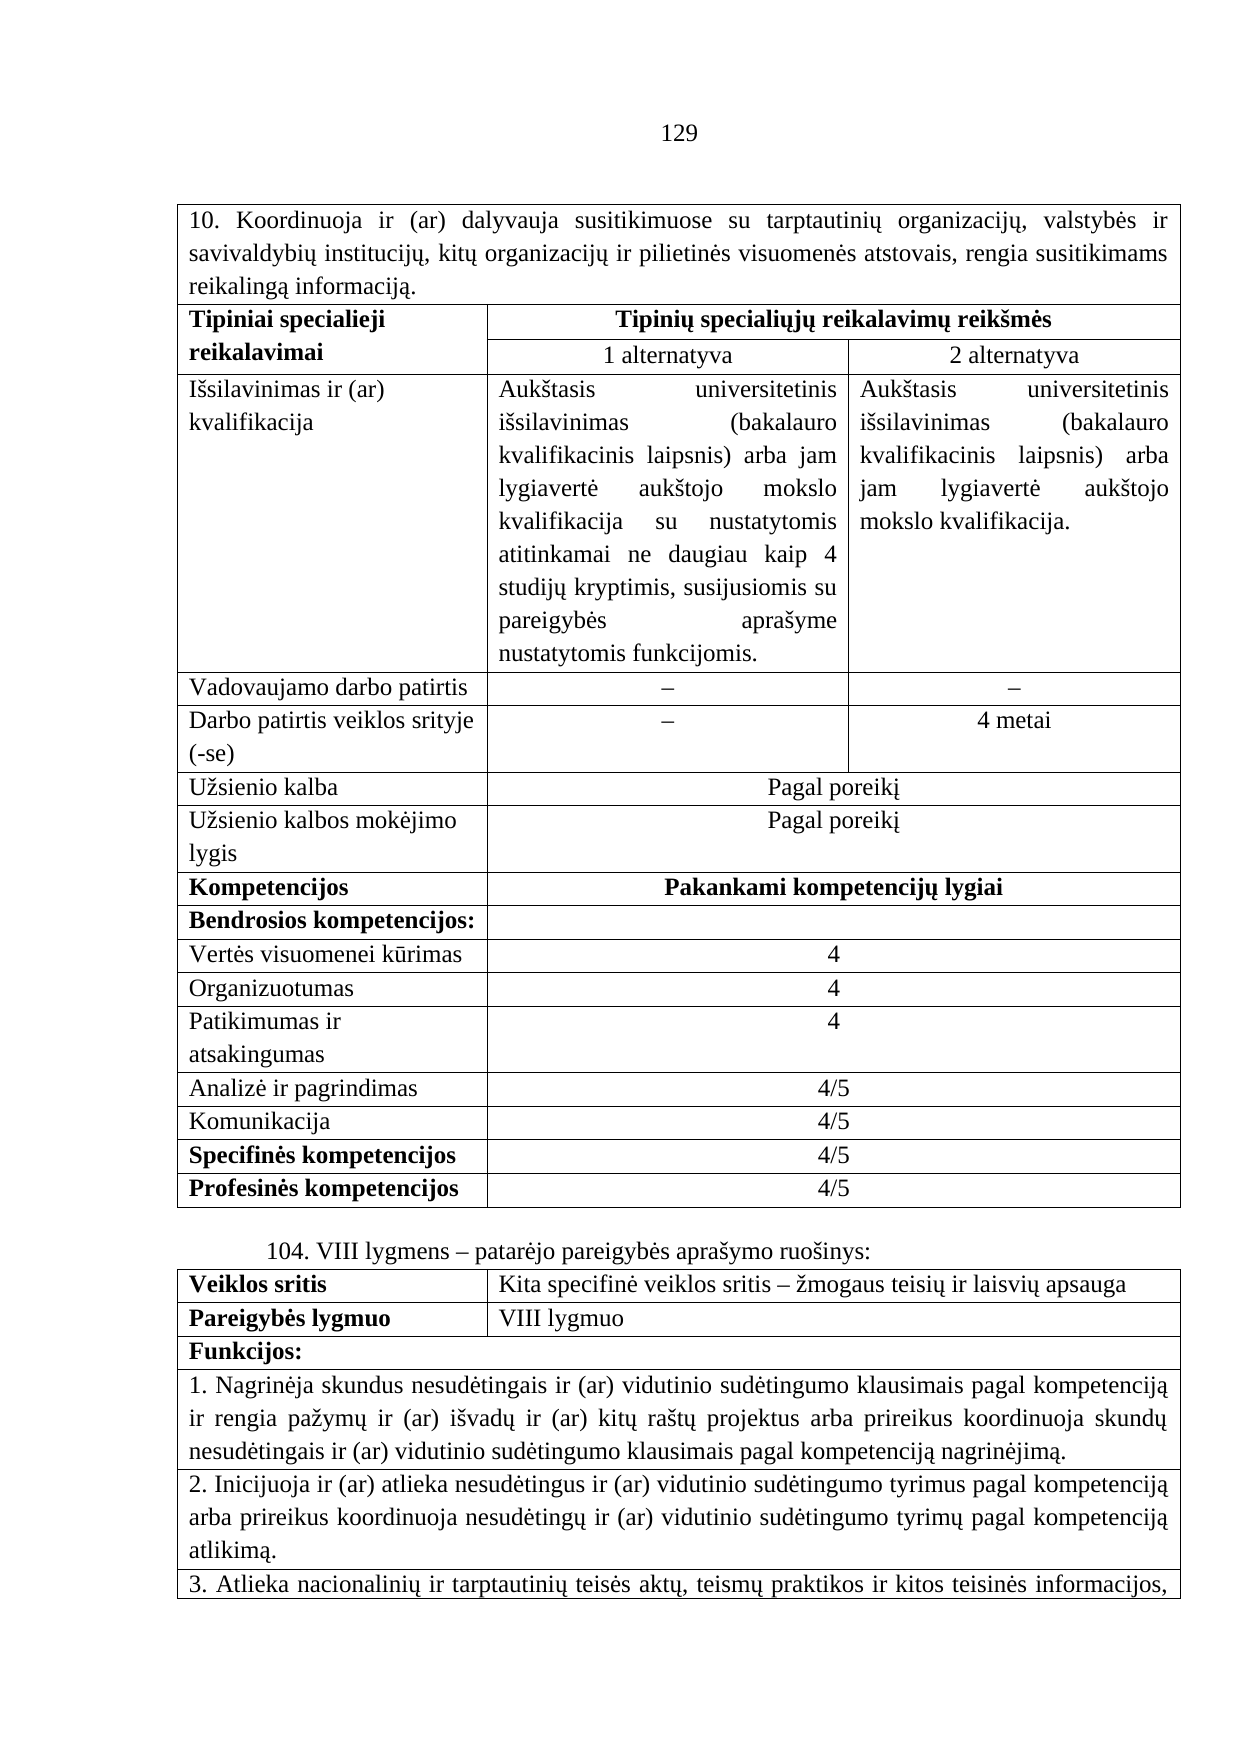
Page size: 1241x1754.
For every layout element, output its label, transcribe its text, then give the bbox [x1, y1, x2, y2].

table_cell Darbo patirtis veiklos srityje (-se) [178, 706, 487, 771]
table_header Veiklos sritis [178, 1270, 487, 1302]
table_cell 4/5 [488, 1174, 1180, 1206]
table_cell Aukštasis universitetinis išsilavinimas (bakalauro kvalifikacinis laipsnis) arba jam lygiavertė aukštojo mokslo kvalifikacija. [849, 375, 1180, 671]
table_cell 2. Inicijuoja ir (ar) atlieka nesudėtingus ir (ar) vidutinio sudėtingumo tyrimus pagal kompetenciją arba prireikus koordinuoja nesudėtingų ir (ar) vidutinio sudėtingumo tyrimų pagal kompetenciją atlikimą. [178, 1470, 1180, 1568]
table_cell Pagal poreikį [488, 806, 1180, 872]
table_header Kita specifinė veiklos sritis – žmogaus teisių ir laisvių apsauga [488, 1270, 1180, 1302]
table_cell – [488, 673, 848, 705]
table_cell Vadovaujamo darbo patirtis [178, 673, 487, 705]
table_cell Pakankami kompetencijų lygiai [488, 873, 1180, 905]
table_cell Išsilavinimas ir (ar) kvalifikacija [178, 375, 487, 671]
table_cell Funkcijos: [178, 1337, 1180, 1369]
table_cell Analizė ir pagrindimas [178, 1073, 487, 1106]
table_cell – [849, 673, 1180, 705]
table_cell Profesinės kompetencijos [178, 1174, 487, 1206]
table_cell Komunikacija [178, 1107, 487, 1139]
table_cell 4 [488, 1007, 1180, 1072]
table_cell Vertės visuomenei kūrimas [178, 940, 487, 972]
table_cell Tipinių specialiųjų reikalavimų reikšmės [488, 305, 1180, 339]
table_cell 3. Atlieka nacionalinių ir tarptautinių teisės aktų, teismų praktikos ir kitos teisinės informacijos, [178, 1570, 1180, 1598]
table_cell Patikimumas ir atsakingumas [178, 1007, 487, 1072]
table_cell Specifinės kompetencijos [178, 1140, 487, 1173]
text 104. VIII lygmens – patarėjo pareigybės aprašymo ruošinys: [177, 1236, 1181, 1264]
table_cell 10. Koordinuoja ir (ar) dalyvauja susitikimuose su tarptautinių organizacijų, valstybės ir savivaldybių institucijų, kitų organizacijų ir pilietinės visuomenės atstovais, rengia susitikimams reikalingą informaciją. [178, 205, 1180, 304]
table_cell Bendrosios kompetencijos: [178, 906, 487, 939]
table_cell 1 alternatyva [488, 340, 848, 374]
table_cell Organizuotumas [178, 973, 487, 1006]
table_cell 4/5 [488, 1107, 1180, 1139]
table_cell 4 [488, 973, 1180, 1006]
table_cell 4 [488, 940, 1180, 972]
table_cell Aukštasis universitetinis išsilavinimas (bakalauro kvalifikacinis laipsnis) arba jam lygiavertė aukštojo mokslo kvalifikacija su nustatytomis atitinkamai ne daugiau kaip 4 studijų kryptimis, susijusiomis su pareigybės aprašyme nustatytomis funkcijomis. [488, 375, 848, 671]
table_cell 4/5 [488, 1073, 1180, 1106]
table_cell 2 alternatyva [849, 340, 1180, 374]
table_cell – [488, 706, 848, 771]
table_cell 4/5 [488, 1140, 1180, 1173]
table_cell 4 metai [849, 706, 1180, 771]
table_cell Užsienio kalbos mokėjimo lygis [178, 806, 487, 872]
table_cell Tipiniai specialieji reikalavimai [178, 305, 487, 374]
table_cell Užsienio kalba [178, 773, 487, 805]
table_cell Pareigybės lygmuo [178, 1303, 487, 1336]
table_cell [488, 906, 1180, 939]
table_cell Pagal poreikį [488, 773, 1180, 805]
table_cell Kompetencijos [178, 873, 487, 905]
table_cell VIII lygmuo [488, 1303, 1180, 1336]
table_cell 1. Nagrinėja skundus nesudėtingais ir (ar) vidutinio sudėtingumo klausimais pagal kompetenciją ir rengia pažymų ir (ar) išvadų ir (ar) kitų raštų projektus arba prireikus koordinuoja skundų nesudėtingais ir (ar) vidutinio sudėtingumo klausimais pagal kompetenciją nagrinėjimą. [178, 1370, 1180, 1469]
